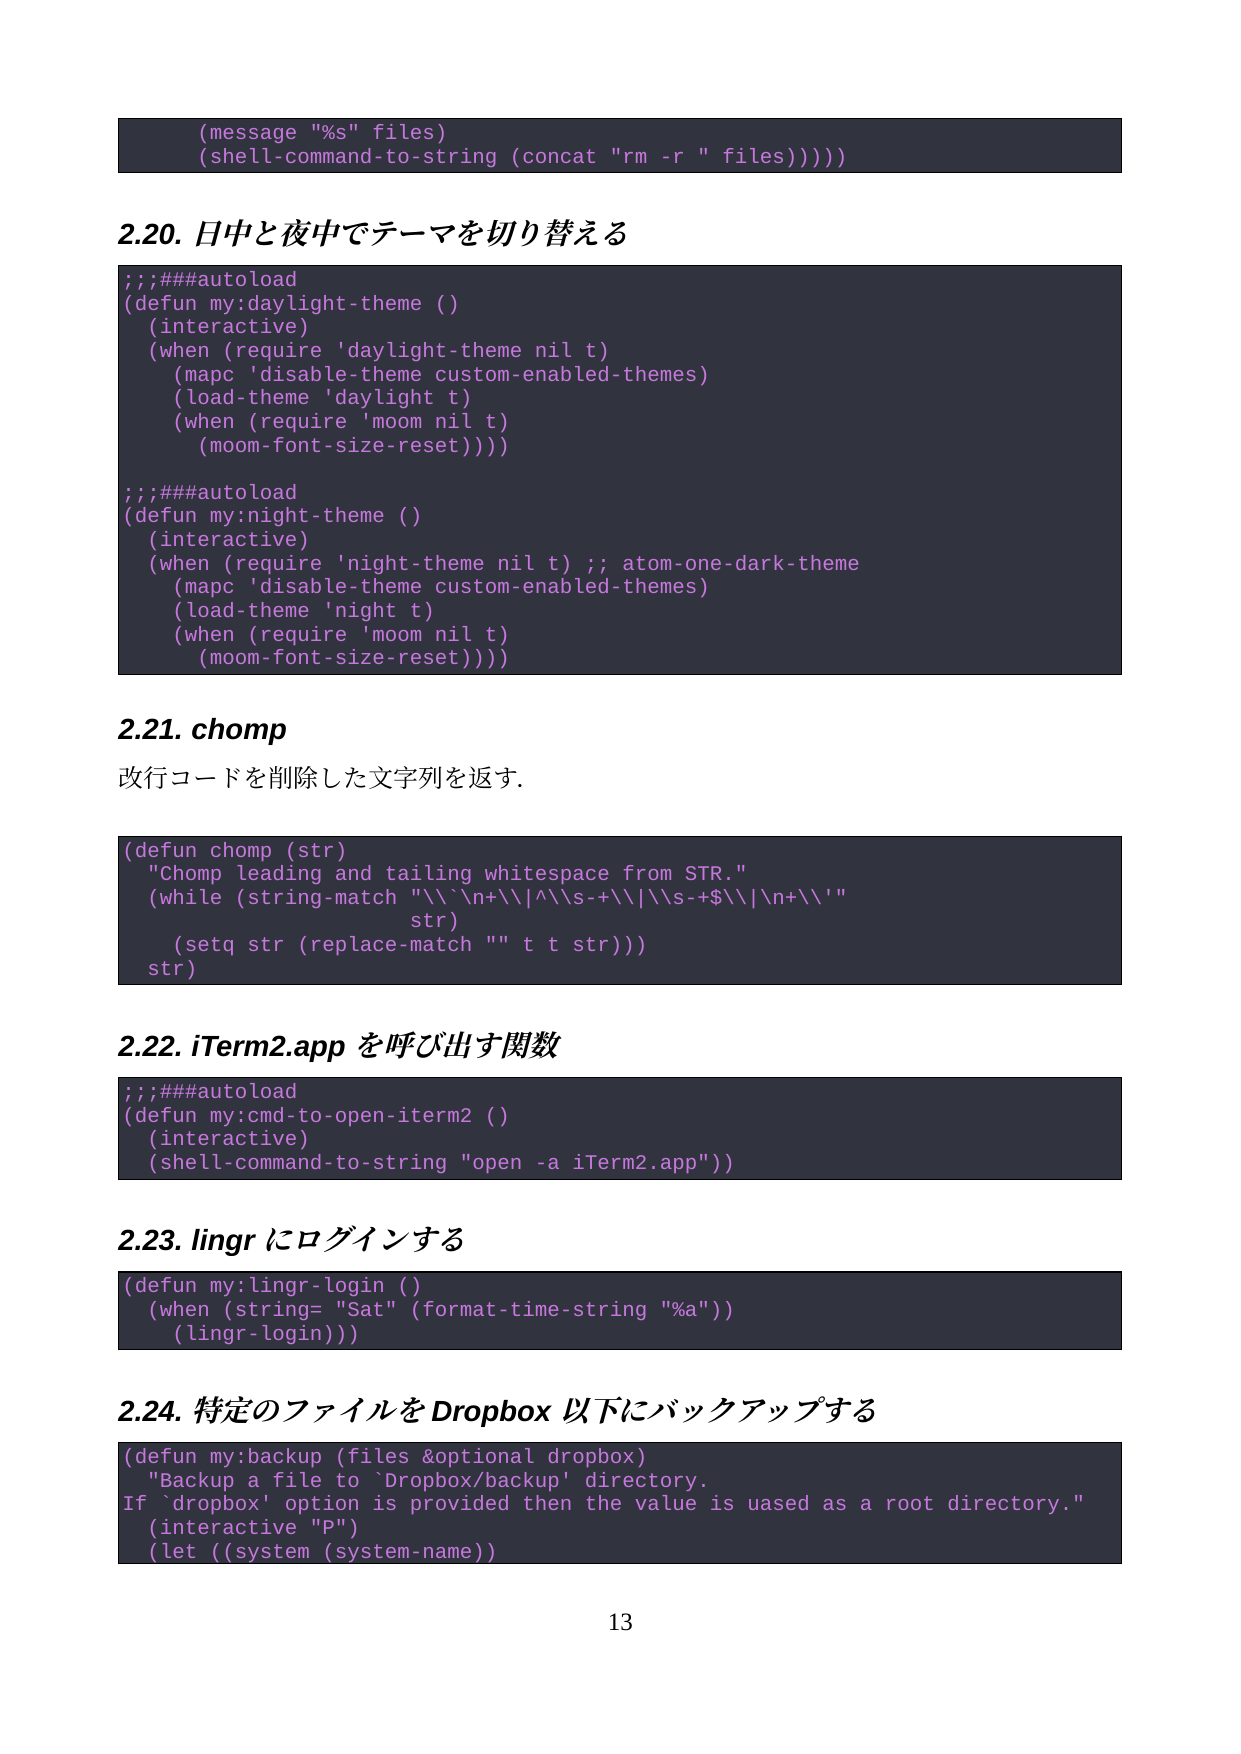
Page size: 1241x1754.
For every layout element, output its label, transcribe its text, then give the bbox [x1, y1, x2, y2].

text (moom-font-size-reset)))) [119, 431, 1121, 454]
text (mapc 'disable-theme custom-enabled-themes) [119, 572, 1121, 596]
text (when (require 'moom nil t) [119, 407, 1121, 431]
subtitle 特定のファイルを Dropbox 以下にバックアップする [118, 1388, 1122, 1429]
subtitle chomp [118, 712, 1122, 746]
text (when (string= "Sat" (format-time-string "%a")) [119, 1295, 1121, 1319]
text "Chomp leading and tailing whitespace from STR." [119, 859, 1121, 883]
text (while (string-match "\\`\n+\\|^\\s-+\\|\\s-+$\\|\n+\\'" [119, 883, 1121, 907]
text 改行コードを削除した文字列を返す． [118, 758, 1122, 823]
text (when (require 'daylight-theme nil t) [119, 336, 1121, 360]
text "Backup a file to `Dropbox/backup' directory. [119, 1466, 1121, 1489]
text If `dropbox' option is provided then the value is uased as a root directory." [119, 1489, 1121, 1513]
text (when (require 'night-theme nil t) ;; atom-one-dark-theme [119, 549, 1121, 572]
text (defun chomp (str) [119, 837, 1121, 859]
text (mapc 'disable-theme custom-enabled-themes) [119, 360, 1121, 383]
subtitle lingr にログインする [118, 1217, 1122, 1259]
subtitle iTerm2.app を呼び出す関数 [118, 1023, 1122, 1065]
text (interactive "P") [119, 1513, 1121, 1537]
text ;;;###autoload [119, 1078, 1121, 1101]
text (setq str (replace-match "" t t str))) [119, 930, 1121, 954]
text ;;;###autoload [119, 266, 1121, 289]
text (moom-font-size-reset)))) [119, 643, 1121, 674]
text (load-theme 'daylight t) [119, 383, 1121, 407]
text str) [119, 954, 1121, 984]
text (defun my:daylight-theme () [119, 289, 1121, 312]
text ;;;###autoload [119, 478, 1121, 502]
text (lingr-login))) [119, 1319, 1121, 1349]
text (interactive) [119, 1124, 1121, 1148]
text (load-theme 'night t) [119, 596, 1121, 620]
text (shell-command-to-string "open -a iTerm2.app")) [119, 1148, 1121, 1179]
text (interactive) [119, 525, 1121, 549]
text (let ((system (system-name)) [119, 1537, 1121, 1563]
text (shell-command-to-string (concat "rm -r " files))))) [119, 142, 1121, 172]
text (defun my:cmd-to-open-iterm2 () [119, 1101, 1121, 1124]
text (defun my:lingr-login () [119, 1273, 1121, 1295]
text (defun my:backup (files &optional dropbox) [119, 1443, 1121, 1466]
text (defun my:night-theme () [119, 502, 1121, 525]
text (message "%s" files) [119, 119, 1121, 142]
text str) [119, 907, 1121, 930]
subtitle 日中と夜中でテーマを切り替える [118, 211, 1122, 253]
text (when (require 'moom nil t) [119, 620, 1121, 643]
text (interactive) [119, 312, 1121, 336]
